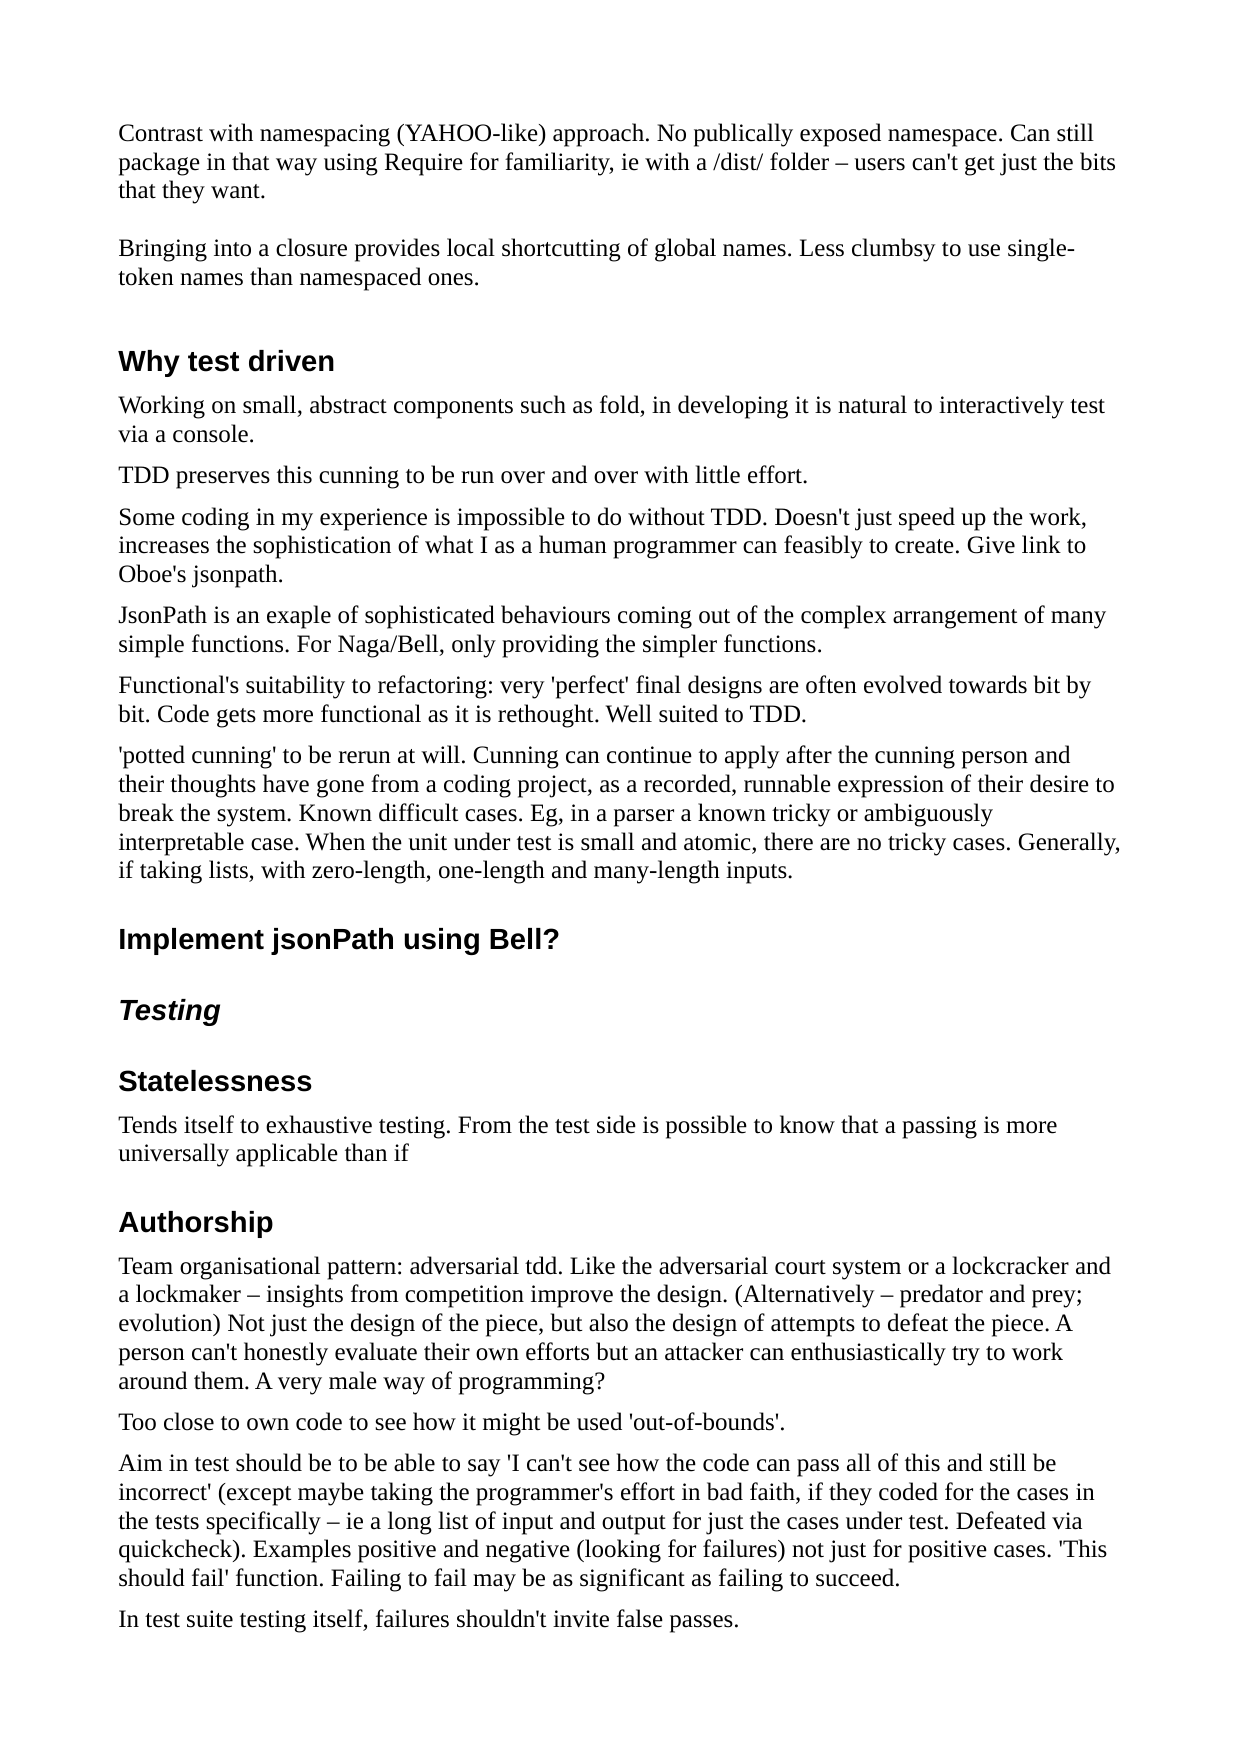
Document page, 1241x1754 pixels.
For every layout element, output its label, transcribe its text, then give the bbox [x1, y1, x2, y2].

subtitle Statelessness [118, 1064, 1122, 1097]
subtitle Testing [118, 993, 1122, 1026]
text Too close to own code to see how it might be used 'out-of-bounds'. [118, 1407, 1122, 1436]
text Team organisational pattern: adversarial tdd. Like the adversarial court system or a lockcracker and a lockmaker – insights from competition improve the design. (Alternatively – predator and prey; evolution) Not just the design of the piece, but also the design of attempts to defeat the piece. A person can't honestly evaluate their own efforts but an attacker can enthusiastically try to work around them. A very male way of programming? [118, 1251, 1122, 1394]
subtitle Why test driven [118, 344, 1122, 378]
text Working on small, abstract components such as fold, in developing it is natural to interactively test via a console. [118, 390, 1122, 448]
text In test suite testing itself, failures shouldn't invite false passes. [118, 1604, 1122, 1633]
text Contrast with namespacing (YAHOO-like) approach. No publically exposed namespace. Can still package in that way using Require for familiarity, ie with a /dist/ folder – users can't get just the bits that they want. [118, 118, 1122, 204]
text TDD preserves this cunning to be run over and over with little effort. [118, 460, 1122, 489]
subtitle Implement jsonPath using Bell? [118, 922, 1122, 955]
text Tends itself to exhaustive testing. From the test side is possible to know that a passing is more universally applicable than if [118, 1110, 1122, 1167]
subtitle Authorship [118, 1205, 1122, 1238]
text Aim in test should be to be able to say 'I can't see how the code can pass all of this and still be incorrect' (except maybe taking the programmer's effort in bad faith, if they coded for the cases in the tests specifically – ie a long list of input and output for just the cases under test. Defeated via quickcheck). Examples positive and negative (looking for failures) not just for positive cases. 'This should fail' function. Failing to fail may be as significant as failing to succeed. [118, 1448, 1122, 1592]
text JsonPath is an exaple of sophisticated behaviours coming out of the complex arrangement of many simple functions. For Naga/Bell, only providing the simpler functions. [118, 600, 1122, 658]
text Bringing into a closure provides local shortcutting of global names. Less clumbsy to use single-token names than namespaced ones. [118, 233, 1122, 291]
text 'potted cunning' to be rerun at will. Cunning can continue to apply after the cunning person and their thoughts have gone from a coding project, as a recorded, runnable expression of their desire to break the system. Known difficult cases. Eg, in a parser a known tricky or ambiguously interpretable case. When the unit under test is small and atomic, there are no tricky cases. Generally, if taking lists, with zero-length, one-length and many-length inputs. [118, 740, 1122, 884]
text Some coding in my experience is impossible to do without TDD. Doesn't just speed up the work, increases the sophistication of what I as a human programmer can feasibly to create. Give link to Oboe's jsonpath. [118, 502, 1122, 588]
text Functional's suitability to refactoring: very 'perfect' final designs are often evolved towards bit by bit. Code gets more functional as it is rethought. Well suited to TDD. [118, 670, 1122, 728]
